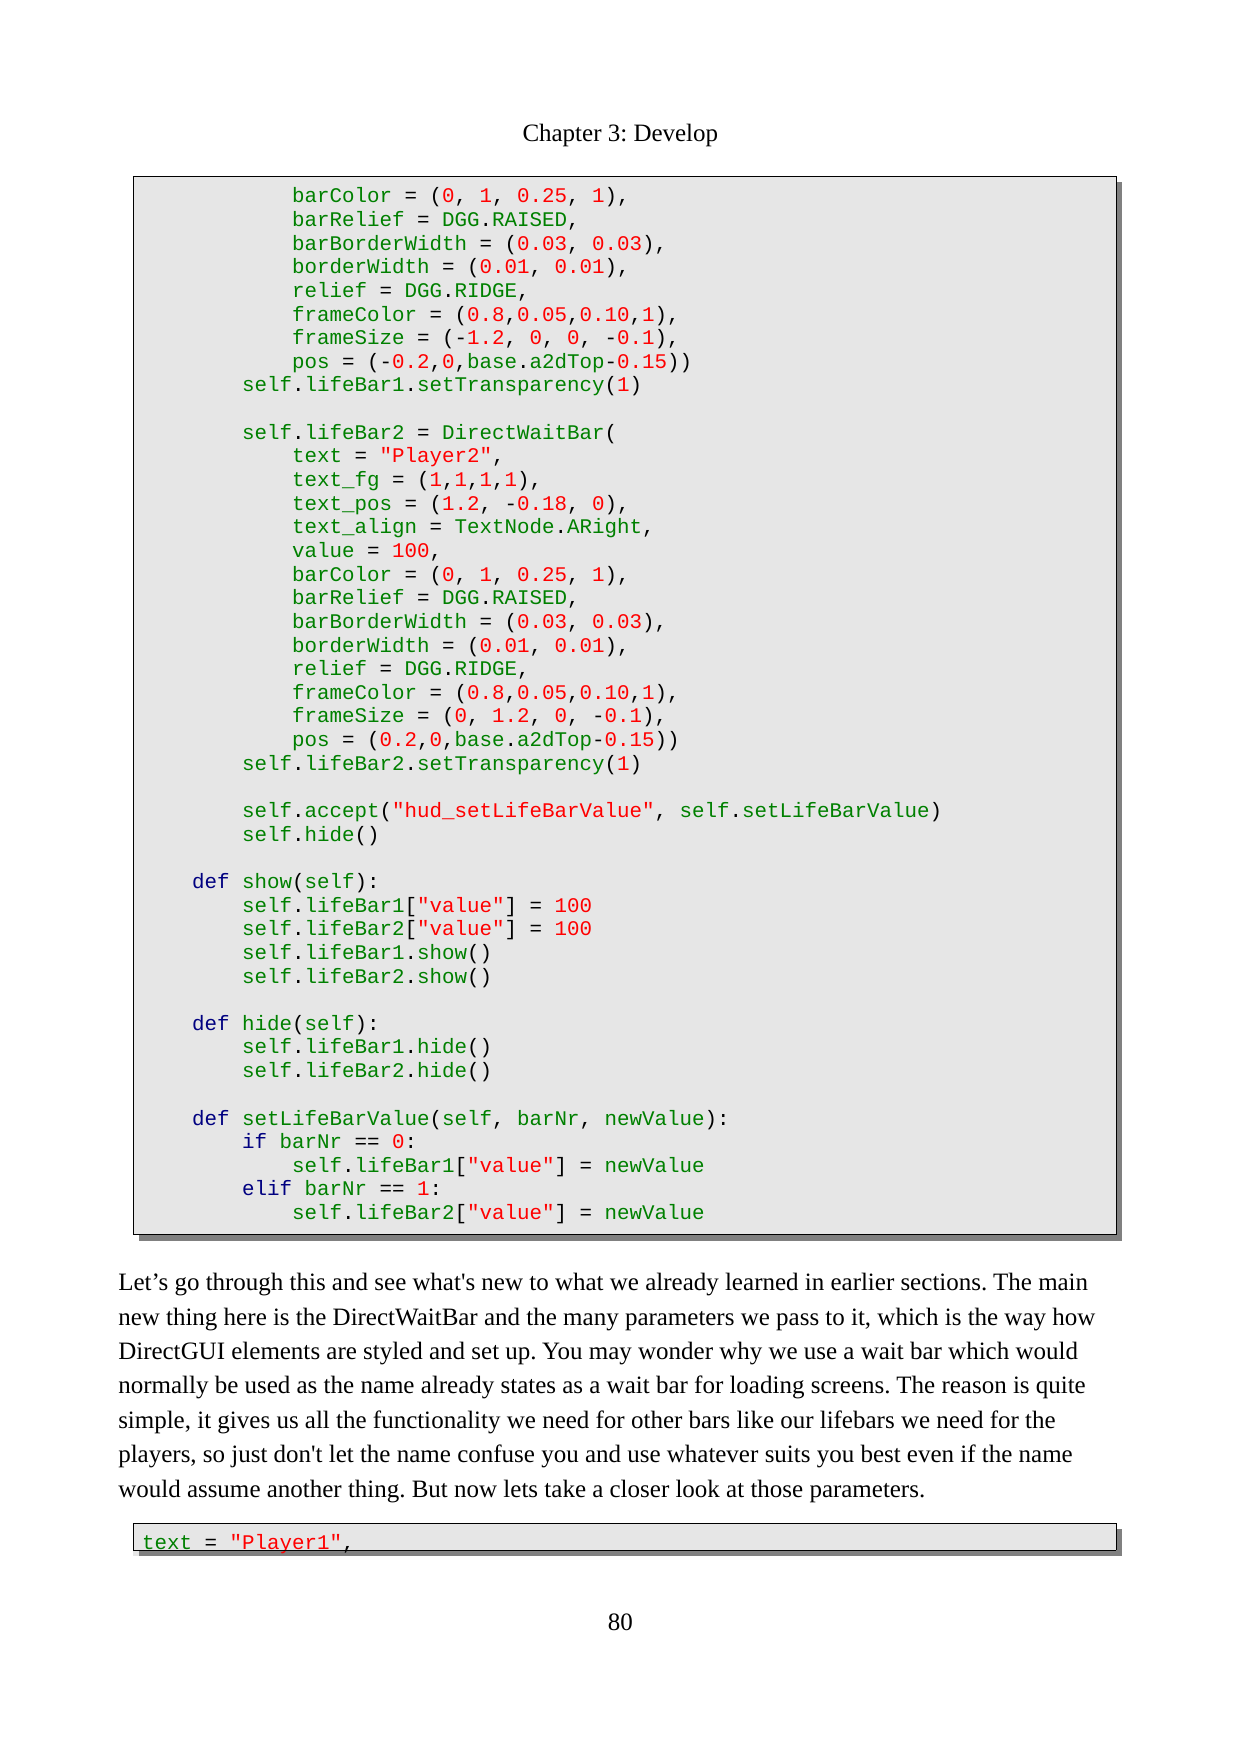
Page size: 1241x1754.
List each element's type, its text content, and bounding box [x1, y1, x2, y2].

text barBorderWidth = (0.03, 0.03), [134, 224, 1116, 247]
text frameSize = (-1.2, 0, 0, -0.1), [134, 318, 1116, 342]
text barRelief = DGG.RAISED, [134, 200, 1116, 224]
text elif barNr == 1: [134, 1169, 1116, 1193]
text self.lifeBar1.setTransparency(1) [134, 366, 1116, 389]
text self.lifeBar2["value"] = 100 [134, 909, 1116, 933]
text value = 100, [134, 531, 1116, 555]
text barColor = (0, 1, 0.25, 1), [134, 555, 1116, 578]
text frameSize = (0, 1.2, 0, -0.1), [134, 697, 1116, 720]
text pos = (-0.2,0,base.a2dTop-0.15)) [134, 342, 1116, 366]
text def setLifeBarValue(self, barNr, newValue): [134, 1098, 1116, 1122]
text self.lifeBar1["value"] = newValue [134, 1146, 1116, 1169]
text self.hide() [134, 815, 1116, 838]
text relief = DGG.RIDGE, [134, 649, 1116, 673]
text self.lifeBar2["value"] = newValue [134, 1193, 1116, 1234]
text borderWidth = (0.01, 0.01), [134, 626, 1116, 649]
text self.lifeBar1.show() [134, 933, 1116, 957]
text frameColor = (0.8,0.05,0.10,1), [134, 673, 1116, 697]
text text = "Player2", [134, 436, 1116, 460]
text self.lifeBar1.hide() [134, 1028, 1116, 1051]
text self.lifeBar2.show() [134, 957, 1116, 980]
text pos = (0.2,0,base.a2dTop-0.15)) [134, 720, 1116, 744]
text def show(self): [134, 862, 1116, 886]
text text = "Player1", [134, 1524, 1116, 1550]
text self.lifeBar1["value"] = 100 [134, 886, 1116, 909]
text frameColor = (0.8,0.05,0.10,1), [134, 294, 1116, 318]
text barBorderWidth = (0.03, 0.03), [134, 602, 1116, 626]
text Let’s go through this and see what's new to what we already learned in earlier sections. The main new thing here is the DirectWaitBar and the many parameters we pass to it, which is the way how DirectGUI elements are styled and set up. You may wonder why we use a wait bar which would normally be used as the name already states as a wait bar for loading screens. The reason is quite simple, it gives us all the functionality we need for other bars like our lifebars we need for the players, so just don't let the name confuse you and use whatever suits you best even if the name would assume another thing. But now lets take a closer look at those parameters. [118, 1267, 1122, 1503]
text borderWidth = (0.01, 0.01), [134, 247, 1116, 271]
text relief = DGG.RIDGE, [134, 271, 1116, 294]
text text_fg = (1,1,1,1), [134, 460, 1116, 484]
text barColor = (0, 1, 0.25, 1), [134, 177, 1116, 200]
text self.lifeBar2.setTransparency(1) [134, 744, 1116, 767]
text self.lifeBar2.hide() [134, 1051, 1116, 1075]
text self.accept("hud_setLifeBarValue", self.setLifeBarValue) [134, 791, 1116, 815]
text self.lifeBar2 = DirectWaitBar( [134, 413, 1116, 436]
text def hide(self): [134, 1004, 1116, 1028]
text text_pos = (1.2, -0.18, 0), [134, 484, 1116, 507]
text if barNr == 0: [134, 1122, 1116, 1146]
text barRelief = DGG.RAISED, [134, 578, 1116, 602]
text text_align = TextNode.ARight, [134, 507, 1116, 531]
